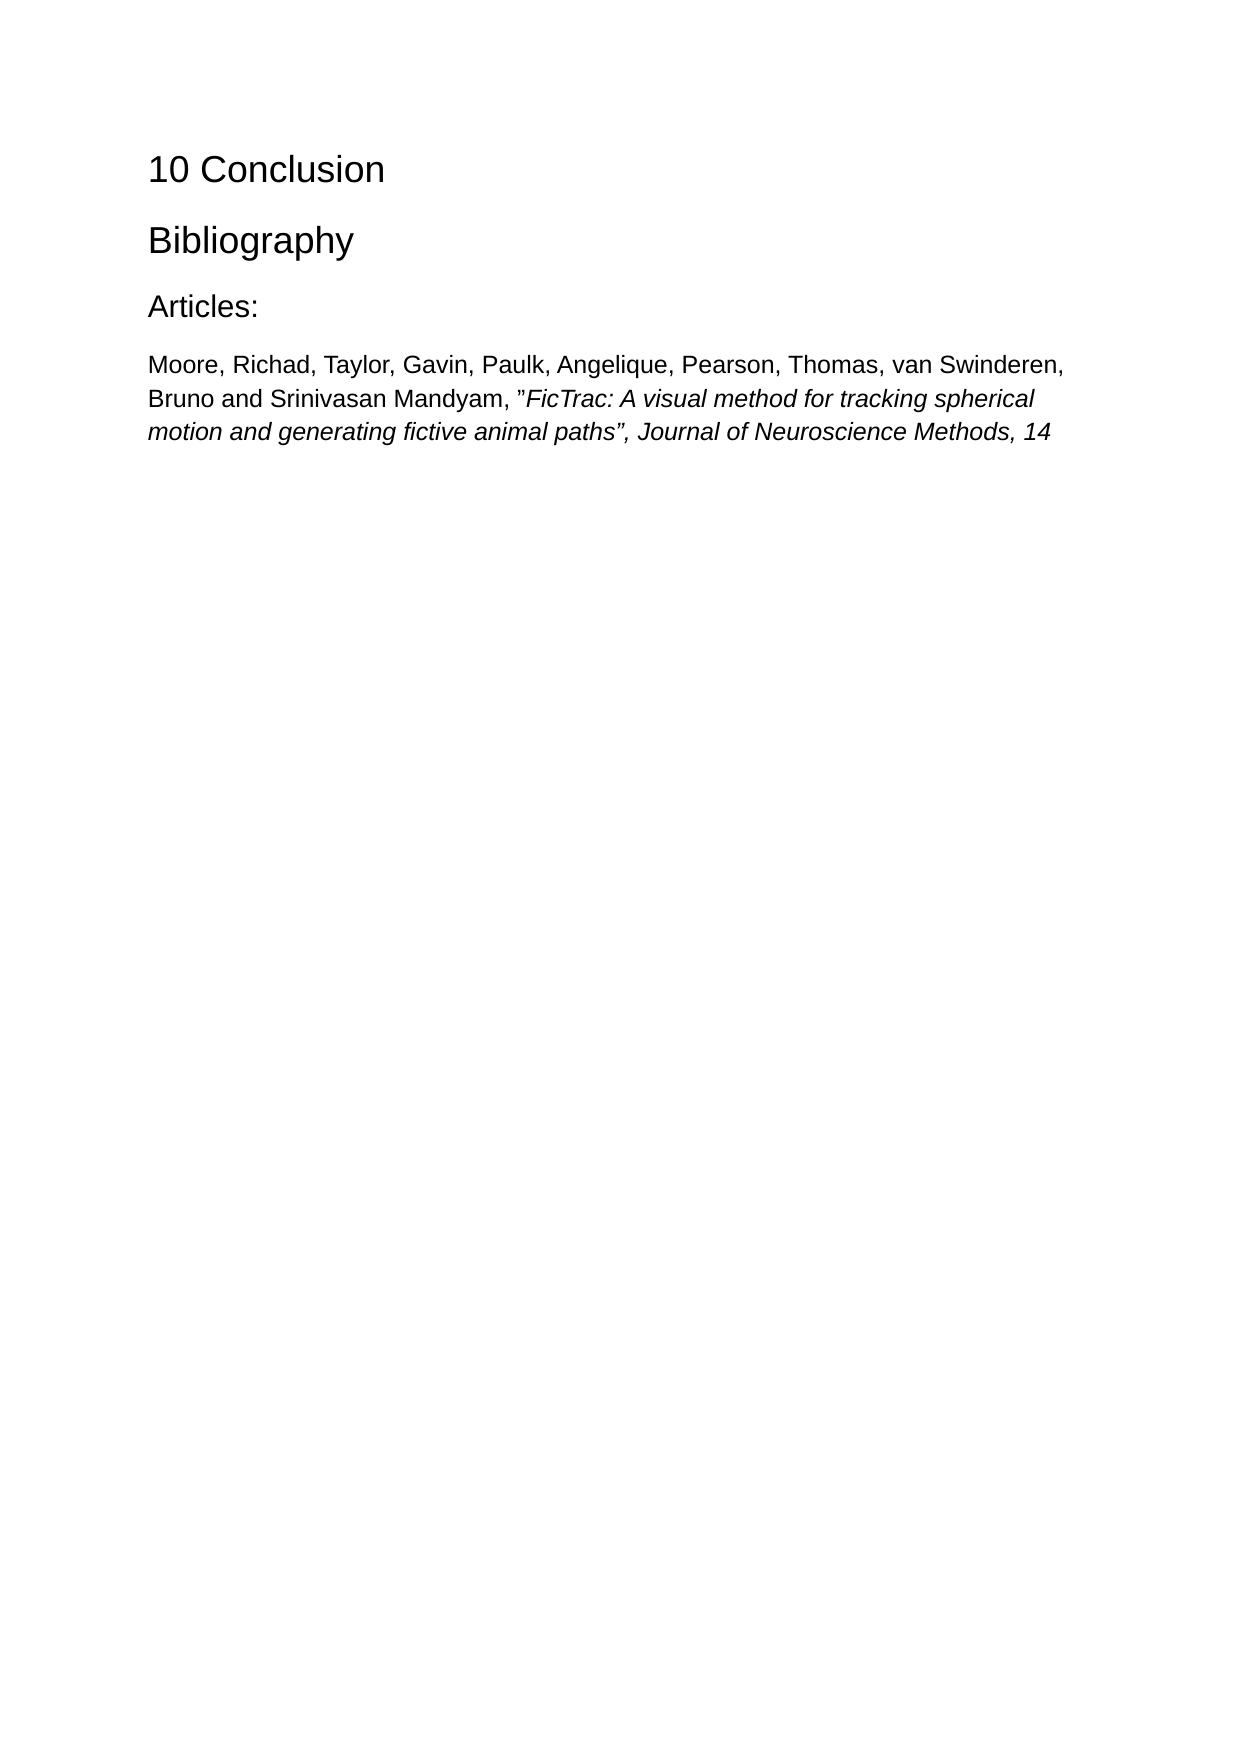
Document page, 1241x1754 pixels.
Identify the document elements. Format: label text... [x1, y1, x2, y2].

text Moore, Richad, Taylor, Gavin, Paulk, Angelique, Pearson, Thomas, van Swinderen, Bruno and Srinivasan Mandyam, ”FicTrac: A visual method for tracking spherical motion and generating fictive animal paths”, Journal of Neuroscience Methods, 14 [148, 351, 1093, 445]
text 10 Conclusion [148, 148, 1093, 191]
text Bibliography [148, 218, 1093, 261]
text Articles: [148, 288, 1093, 324]
